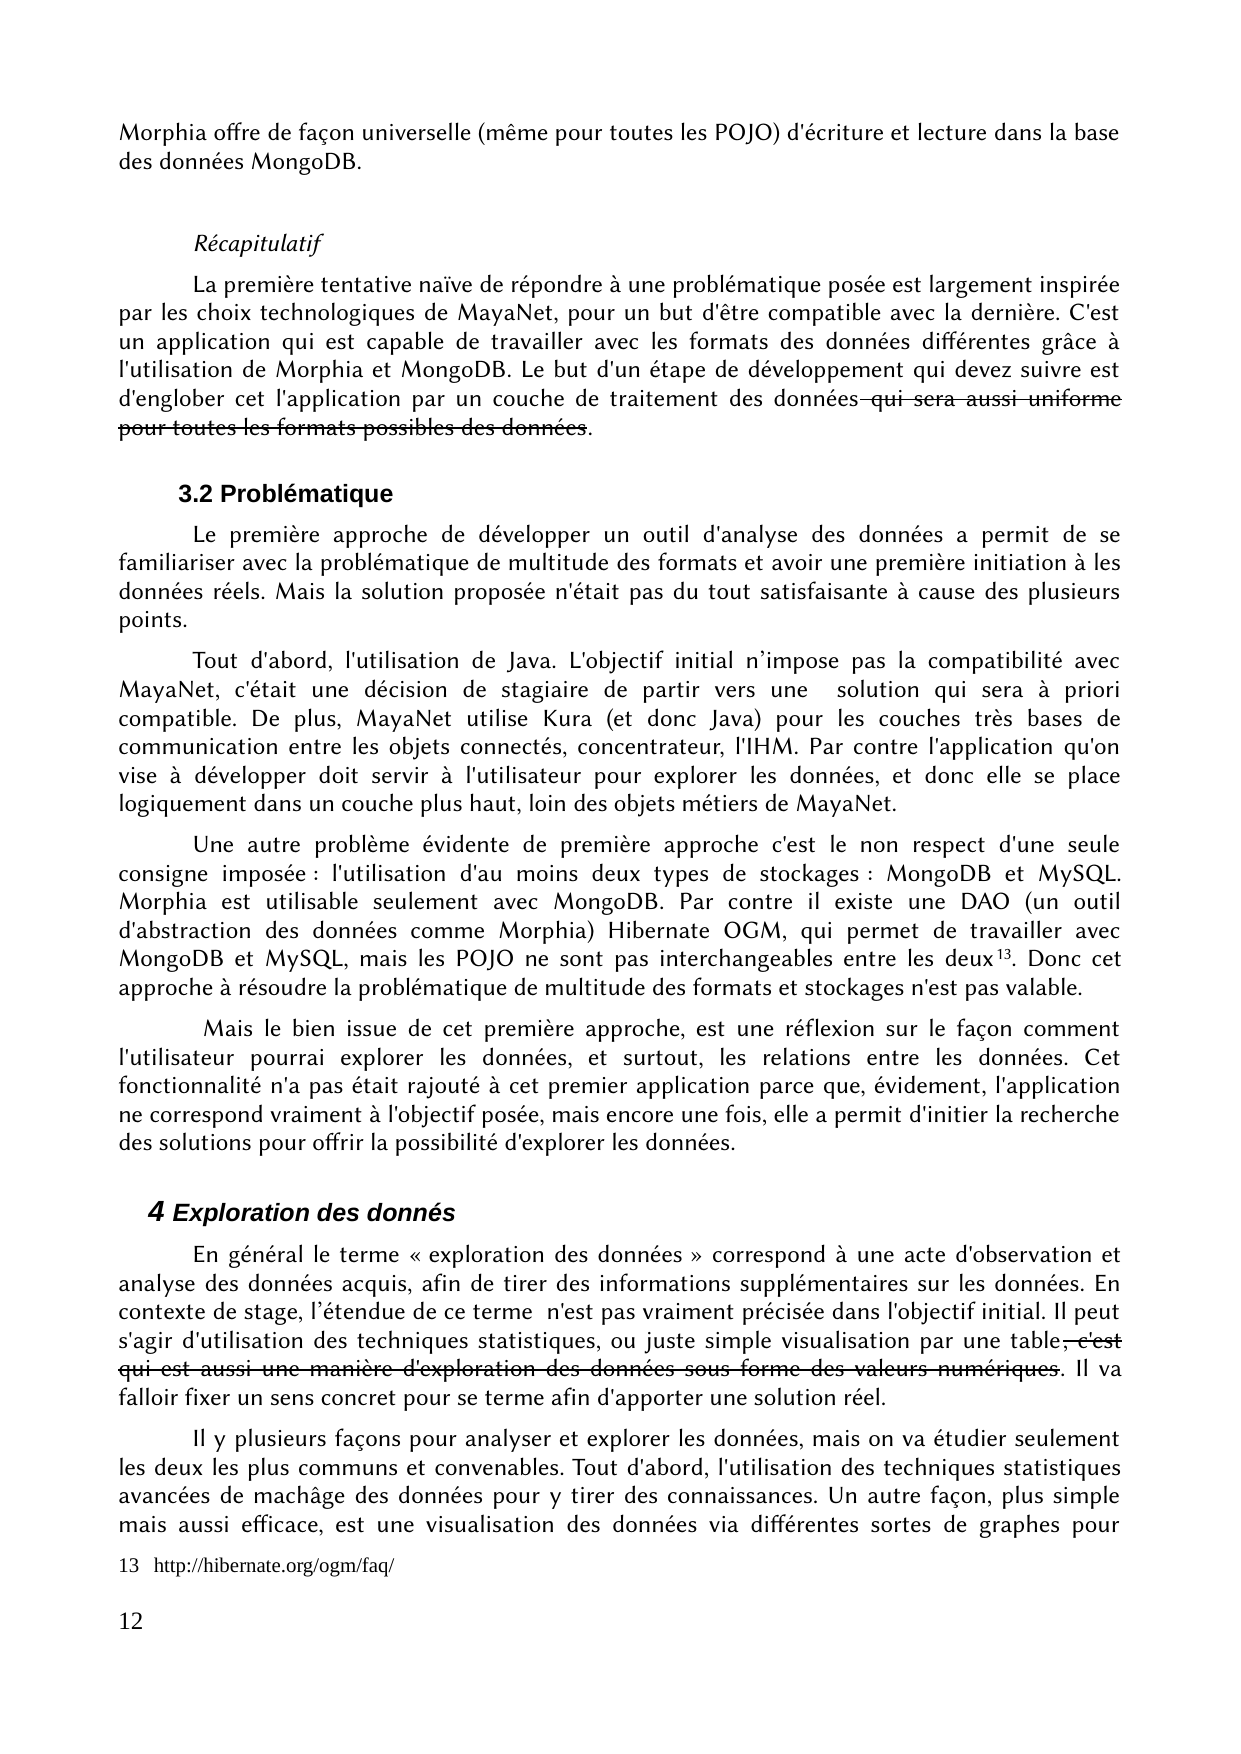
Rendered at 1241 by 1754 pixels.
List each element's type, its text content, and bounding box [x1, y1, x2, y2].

subtitle Exploration des donnés [118, 1194, 1122, 1228]
text Il y plusieurs façons pour analyser et explorer les données, mais on va étudier seulement les deux les plus communs et convenables. Tout d'abord, l'utilisation des techniques statistiques avancées de machâge des données pour y tirer des connaissances. Un autre façon, plus simple mais aussi efficace, est une visualisation des données via différentes sortes de graphes pour [118, 1424, 1122, 1538]
text Une autre problème évidente de première approche c'est le non respect d'une seule consigne imposée : l'utilisation d'au moins deux types de stockages : MongoDB et MySQL. Morphia est utilisable seulement avec MongoDB. Par contre il existe une DAO (un outil d'abstraction des données comme Morphia) Hibernate OGM, qui permet de travailler avec MongoDB et MySQL, mais les POJO ne sont pas interchangeables entre les deux. Donc cet approche à résoudre la problématique de multitude des formats et stockages n'est pas valable. [118, 830, 1122, 1001]
text Tout d'abord, l'utilisation de Java. L'objectif initial n’impose pas la compatibilité avec MayaNet, c'était une décision de stagiaire de partir vers une solution qui sera à priori compatible. De plus, MayaNet utilise Kura (et donc Java) pour les couches très bases de communication entre les objets connectés, concentrateur, l'IHM. Par contre l'application qu'on vise à développer doit servir à l'utilisateur pour explorer les données, et donc elle se place logiquement dans un couche plus haut, loin des objets métiers de MayaNet. [118, 646, 1122, 818]
subtitle Problématique [118, 478, 1122, 507]
text Mais le bien issue de cet première approche, est une réflexion sur le façon comment l'utilisateur pourrai explorer les données, et surtout, les relations entre les données. Cet fonctionnalité n'a pas était rajouté à cet premier application parce que, évidement, l'application ne correspond vraiment à l'objectif posée, mais encore une fois, elle a permit d'initier la recherche des solutions pour offrir la possibilité d'explorer les données. [118, 1014, 1122, 1157]
text En général le terme « exploration des données » correspond à une acte d'observation et analyse des données acquis, afin de tirer des informations supplémentaires sur les données. En contexte de stage, l’étendue de ce terme n'est pas vraiment précisée dans l'objectif initial. Il peut s'agir d'utilisation des techniques statistiques, ou juste simple visualisation par une table, c'est qui est aussi une manière d'exploration des données sous forme des valeurs numériques. Il va falloir fixer un sens concret pour se terme afin d'apporter une solution réel. [118, 1240, 1122, 1411]
text Morphia offre de façon universelle (même pour toutes les POJO) d'écriture et lecture dans la base des données MongoDB. [118, 118, 1122, 175]
text La première tentative naïve de répondre à une problématique posée est largement inspirée par les choix technologiques de MayaNet, pour un but d'être compatible avec la dernière. C'est un application qui est capable de travailler avec les formats des données différentes grâce à l'utilisation de Morphia et MongoDB. Le but d'un étape de développement qui devez suivre est d'englober cet l'application par un couche de traitement des données qui sera aussi uniforme pour toutes les formats possibles des données. [118, 270, 1122, 441]
text Récapitulatif [118, 229, 1122, 257]
text Le première approche de développer un outil d'analyse des données a permit de se familiariser avec la problématique de multitude des formats et avoir une première initiation à les données réels. Mais la solution proposée n'était pas du tout satisfaisante à cause des plusieurs points. [118, 520, 1122, 634]
text http://hibernate.org/ogm/faq/ [118, 1553, 1122, 1577]
